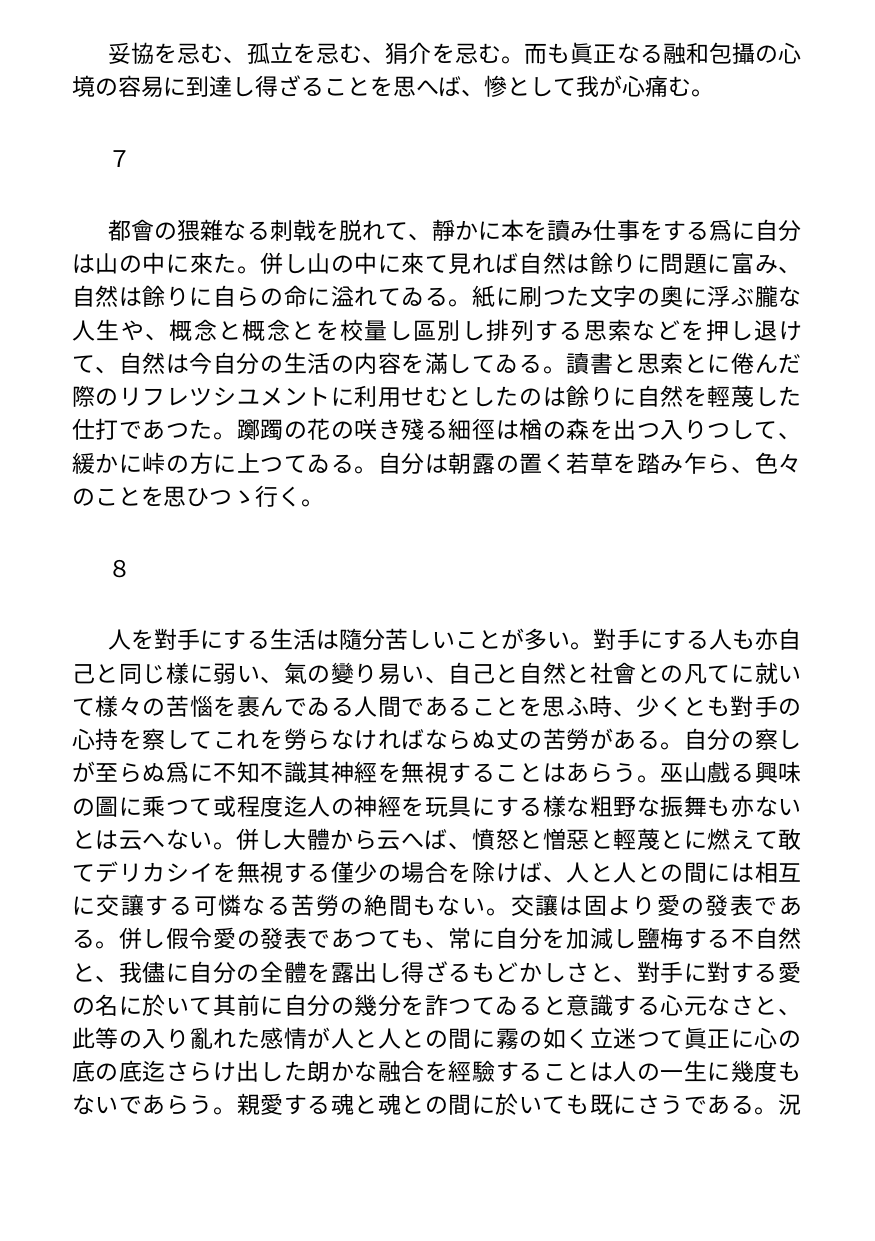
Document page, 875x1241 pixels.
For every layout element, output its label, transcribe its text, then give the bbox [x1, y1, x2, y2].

text 都會の猥雜なる刺戟を脱れて、靜かに本を讀み仕事をする爲に自分は山の中に來た。併し山の中に來て見れば自然は餘りに問題に富み、自然は餘りに自らの命に溢れてゐる。紙に刷つた文字の奧に浮ぶ朧な人生や、概念と概念とを校量し區別し排列する思索などを押し退けて、自然は今自分の生活の内容を滿してゐる。讀書と思索とに倦んだ際のリフレツシユメントに利用せむとしたのは餘りに自然を輕蔑した仕打であつた。躑躅の花の咲き殘る細徑は楢の森を出つ入りつして、緩かに峠の方に上つてゐる。自分は朝露の置く若草を踏み乍ら、色々のことを思ひつゝ行く。 [72, 213, 802, 512]
text ８ [72, 550, 802, 584]
text 妥協を忌む、孤立を忌む、狷介を忌む。而も眞正なる融和包攝の心境の容易に到達し得ざることを思へば、慘として我が心痛む。 [72, 36, 802, 102]
text 人を對手にする生活は隨分苦しいことが多い。對手にする人も亦自己と同じ樣に弱い、氣の變り易い、自己と自然と社會との凡てに就いて樣々の苦惱を裹んでゐる人間であることを思ふ時、少くとも對手の心持を察してこれを勞らなければならぬ丈の苦勞がある。自分の察しが至らぬ爲に不知不識其神經を無視することはあらう。巫山戲る興味の圖に乘つて或程度迄人の神經を玩具にする樣な粗野な振舞も亦ないとは云へない。併し大體から云へば、憤怒と憎惡と輕蔑とに燃えて敢てデリカシイを無視する僅少の場合を除けば、人と人との間には相互に交讓する可憐なる苦勞の絶間もない。交讓は固より愛の發表である。併し假令愛の發表であつても、常に自分を加減し鹽梅する不自然と、我儘に自分の全體を露出し得ざるもどかしさと、對手に對する愛の名に於いて其前に自分の幾分を詐つてゐると意識する心元なさと、此等の入り亂れた感情が人と人との間に霧の如く立迷つて眞正に心の底の底迄さらけ出した朗かな融合を經驗することは人の一生に幾度もないであらう。親愛する魂と魂との間に於いても既にさうである。況 [72, 622, 802, 1121]
text ７ [72, 141, 802, 174]
